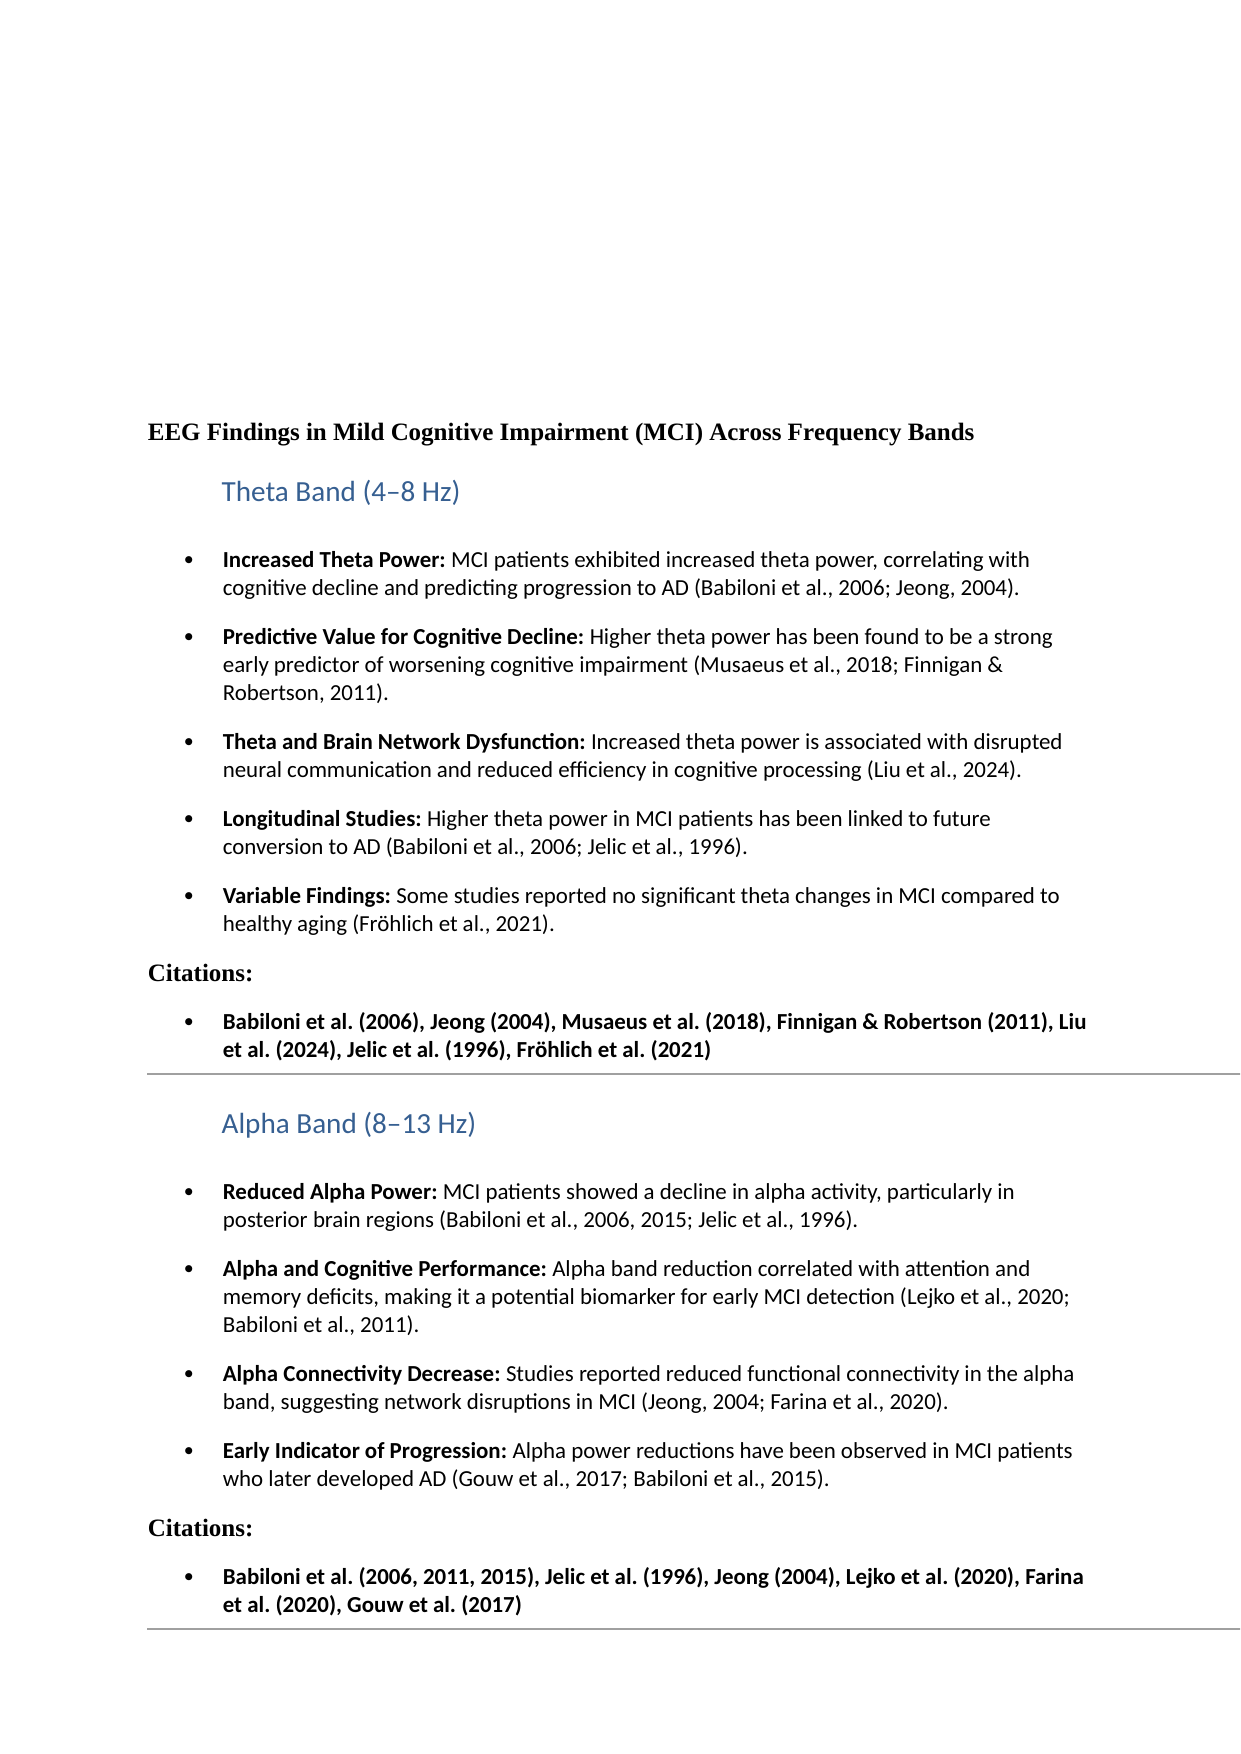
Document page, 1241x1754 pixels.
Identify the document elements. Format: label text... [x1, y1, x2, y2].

text EEG Findings in Mild Cognitive Impairment (MCI) Across Frequency Bands [148, 417, 1093, 446]
list Increased Theta Power: MCI patients exhibited increased theta power, correlating with cognitive decline and predicting progression to AD (Babiloni et al., 2006; Jeong, 2004). [185, 546, 1093, 602]
list Reduced Alpha Power: MCI patients showed a decline in alpha activity, particularly in posterior brain regions (Babiloni et al., 2006, 2015; Jelic et al., 1996). [185, 1177, 1093, 1233]
list Early Indicator of Progression: Alpha power reductions have been observed in MCI patients who later developed AD (Gouw et al., 2017; Babiloni et al., 2015). [185, 1436, 1093, 1492]
text Citations: [148, 1513, 1093, 1541]
list Alpha and Cognitive Performance: Alpha band reduction correlated with attention and memory deficits, making it a potential biomarker for early MCI detection (Lejko et al., 2020; Babiloni et al., 2011). [185, 1254, 1093, 1338]
list Theta and Brain Network Dysfunction: Increased theta power is associated with disrupted neural communication and reduced efficiency in cognitive processing (Liu et al., 2024). [185, 727, 1093, 783]
subtitle Theta Band (4–8 Hz) [148, 473, 1093, 509]
list Alpha Connectivity Decrease: Studies reported reduced functional connectivity in the alpha band, suggesting network disruptions in MCI (Jeong, 2004; Farina et al., 2020). [185, 1359, 1093, 1415]
list Variable Findings: Some studies reported no significant theta changes in MCI compared to healthy aging (Fröhlich et al., 2021). [185, 881, 1093, 937]
text Citations: [148, 958, 1093, 987]
list Longitudinal Studies: Higher theta power in MCI patients has been linked to future conversion to AD (Babiloni et al., 2006; Jelic et al., 1996). [185, 804, 1093, 860]
list Predictive Value for Cognitive Decline: Higher theta power has been found to be a strong early predictor of worsening cognitive impairment (Musaeus et al., 2018; Finnigan & Robertson, 2011). [185, 622, 1093, 706]
subtitle Alpha Band (8–13 Hz) [148, 1105, 1093, 1141]
list Babiloni et al. (2006, 2011, 2015), Jelic et al. (1996), Jeong (2004), Lejko et al. (2020), Farina et al. (2020), Gouw et al. (2017) [185, 1562, 1093, 1618]
list Babiloni et al. (2006), Jeong (2004), Musaeus et al. (2018), Finnigan & Robertson (2011), Liu et al. (2024), Jelic et al. (1996), Fröhlich et al. (2021) [185, 1007, 1093, 1063]
